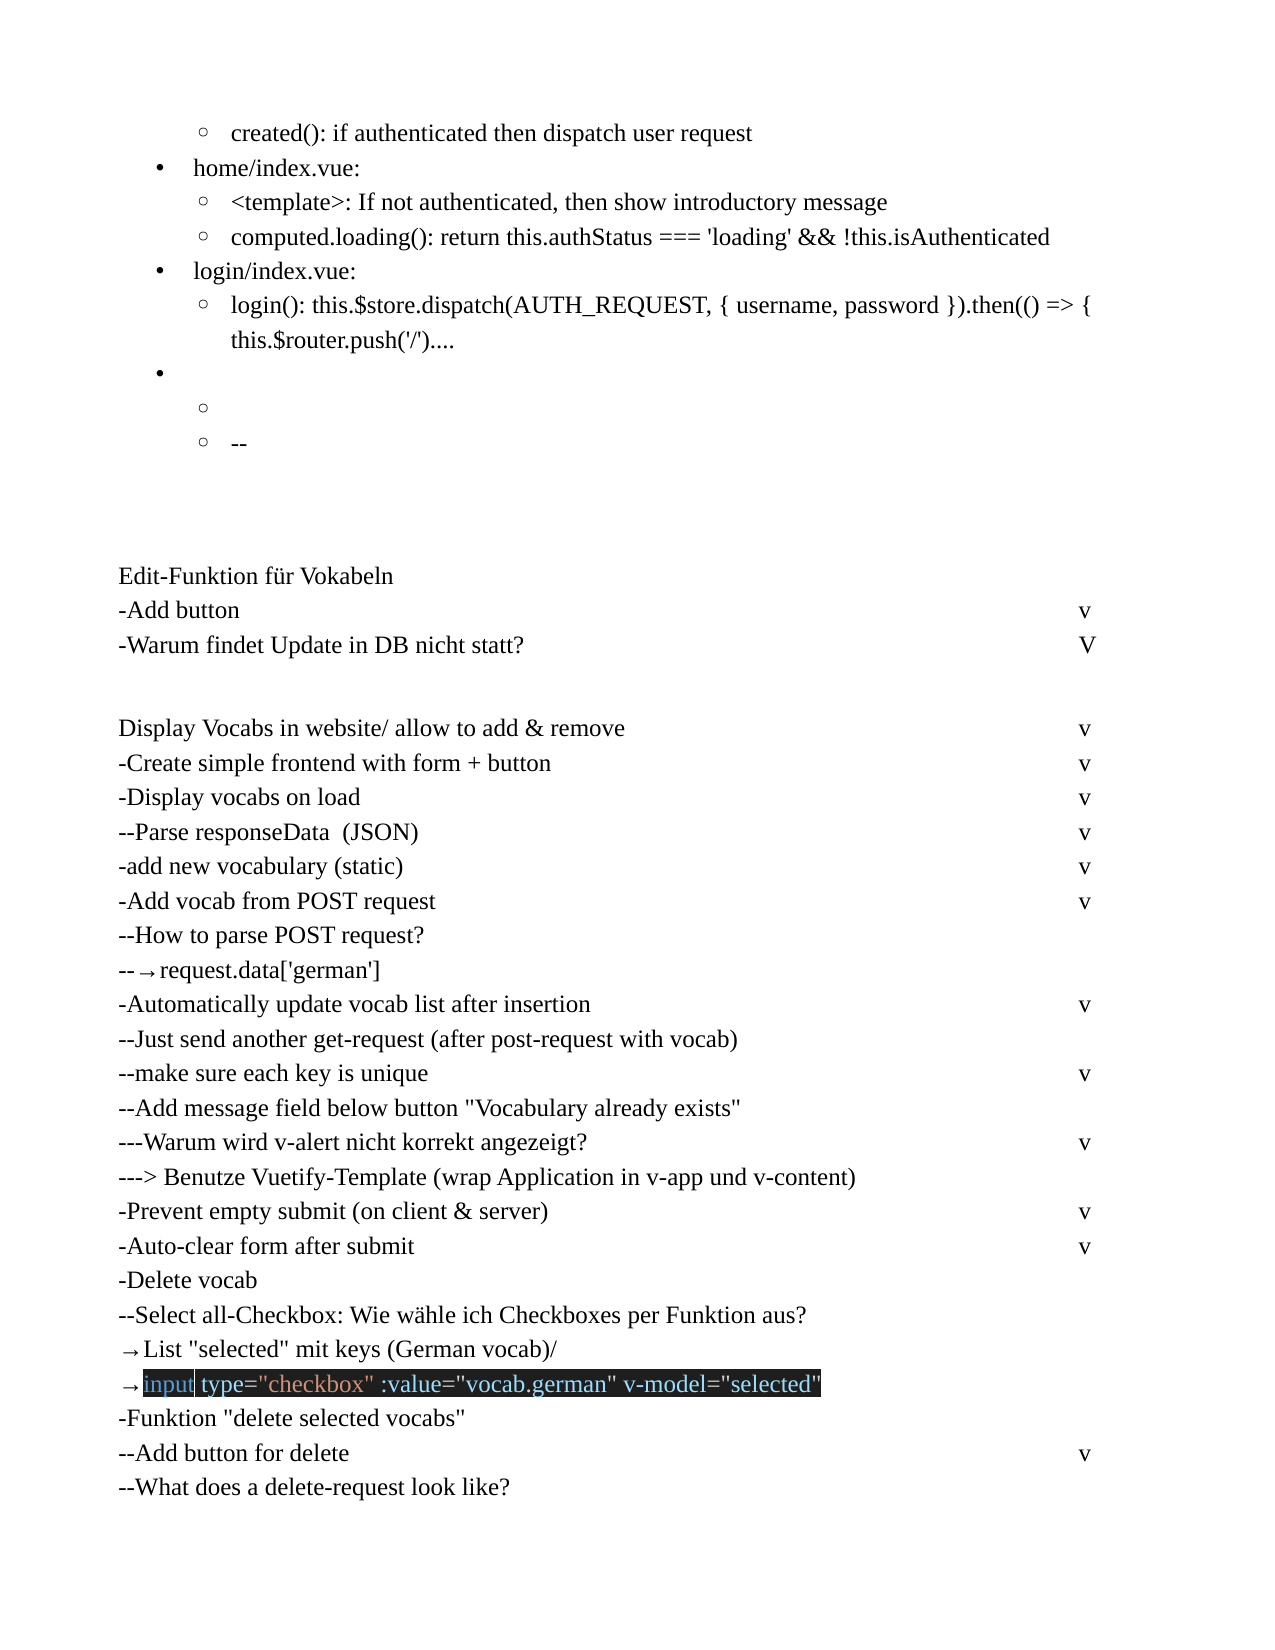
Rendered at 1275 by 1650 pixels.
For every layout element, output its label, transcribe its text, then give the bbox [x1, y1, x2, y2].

list <template>: If not authenticated, then show introductory message [193, 187, 1157, 216]
list created(): if authenticated then dispatch user request [193, 118, 1157, 147]
list -- [193, 428, 1157, 457]
text Edit-Funktion für Vokabeln -Add button v -Warum findet Update in DB nicht statt? V [118, 561, 1157, 693]
list computed.loading(): return this.authStatus === 'loading' && !this.isAuthenticated [193, 222, 1157, 250]
list login(): this.$store.dispatch(AUTH_REQUEST, { username, password }).then(() => { this.$router.push('/').... [193, 291, 1157, 354]
list login/index.vue: [156, 256, 1157, 285]
text Display Vocabs in website/ allow to add & remove v -Create simple frontend with form + button v -Display vocabs on load v --Parse responseData (JSON) v -add new vocabulary (static) v -Add vocab from POST request v --How to parse POST request? --→request.data['german'] -Automatically update vocab list after insertion v --Just send another get-request (after post-request with vocab) --make sure each key is unique v --Add message field below button "Vocabulary already exists" ---Warum wird v-alert nicht korrekt angezeigt? v ---> Benutze Vuetify-Template (wrap Application in v-app und v-content) -Prevent empty submit (on client & server) v -Auto-clear form after submit v -Delete vocab --Select all-Checkbox: Wie wähle ich Checkboxes per Funktion aus? →List "selected" mit keys (German vocab)/ →input type="checkbox" :value="vocab.german" v-model="selected" -Funktion "delete selected vocabs" --Add button for delete v --What does a delete-request look like? [118, 713, 1157, 1501]
list home/index.vue: [156, 153, 1157, 181]
